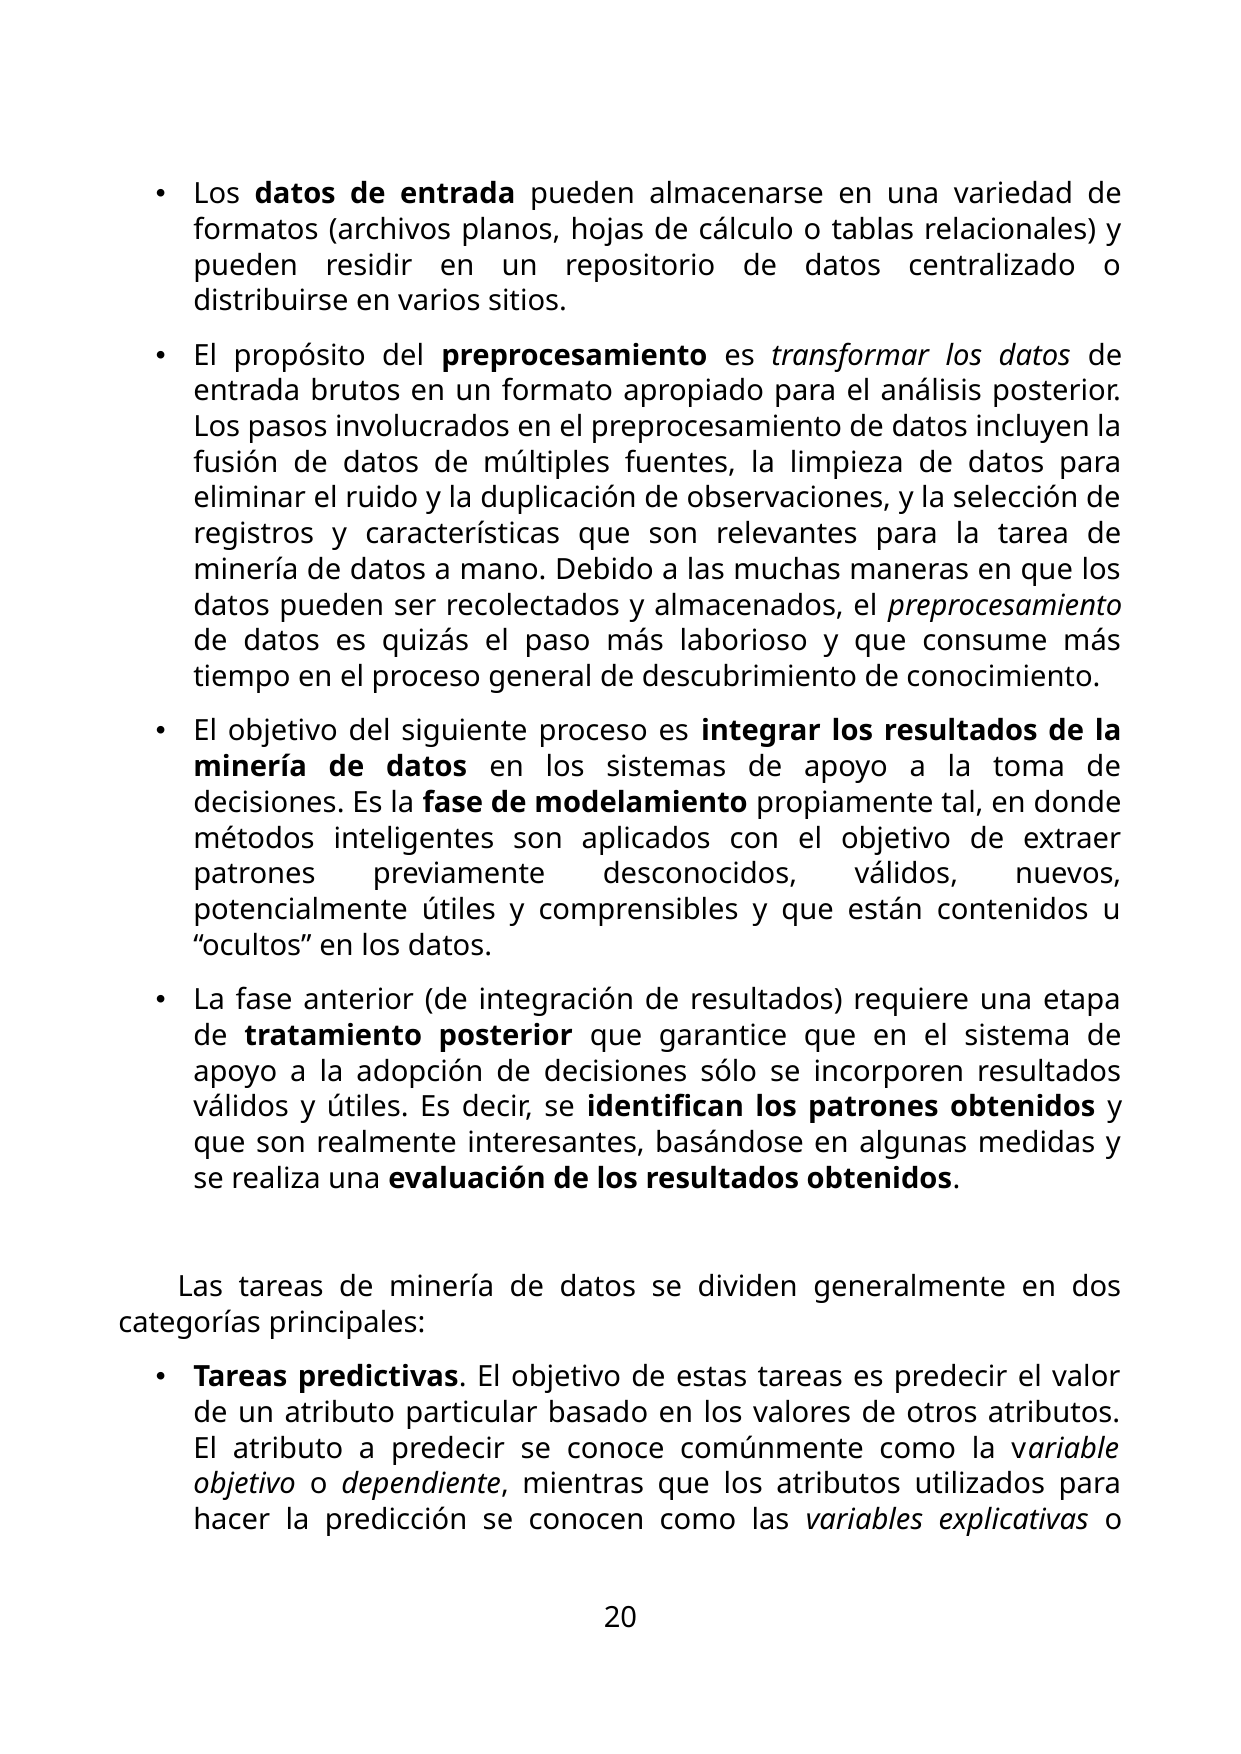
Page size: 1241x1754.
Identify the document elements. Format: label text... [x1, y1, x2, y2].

list La fase anterior (de integración de resultados) requiere una etapa de tratamiento posterior que garantice que en el sistema de apoyo a la adopción de decisiones sólo se incorporen resultados válidos y útiles. Es decir, se identifican los patrones obtenidos y que son realmente interesantes, basándose en algunas medidas y se realiza una evaluación de los resultados obtenidos. [156, 978, 1122, 1197]
list El objetivo del siguiente proceso es integrar los resultados de la minería de datos en los sistemas de apoyo a la toma de decisiones. Es la fase de modelamiento propiamente tal, en donde métodos inteligentes son aplicados con el objetivo de extraer patrones previamente desconocidos, válidos, nuevos, potencialmente útiles y comprensibles y que están contenidos u “ocultos” en los datos. [156, 710, 1122, 964]
list Tareas predictivas. El objetivo de estas tareas es predecir el valor de un atributo particular basado en los valores de otros atributos. El atributo a predecir se conoce comúnmente como la variable objetivo o dependiente, mientras que los atributos utilizados para hacer la predicción se conocen como las variables explicativas o [156, 1356, 1122, 1538]
list Los datos de entrada pueden almacenarse en una variedad de formatos (archivos planos, hojas de cálculo o tablas relacionales) y pueden residir en un repositorio de datos centralizado o distribuirse en varios sitios. [156, 172, 1122, 319]
list El propósito del preprocesamiento es transformar los datos de entrada brutos en un formato apropiado para el análisis posterior. Los pasos involucrados en el preprocesamiento de datos incluyen la fusión de datos de múltiples fuentes, la limpieza de datos para eliminar el ruido y la duplicación de observaciones, y la selección de registros y características que son relevantes para la tarea de minería de datos a mano. Debido a las muchas maneras en que los datos pueden ser recolectados y almacenados, el preprocesamiento de datos es quizás el paso más laborioso y que consume más tiempo en el proceso general de descubrimiento de conocimiento. [156, 334, 1122, 695]
text Las tareas de minería de datos se dividen generalmente en dos categorías principales: [118, 1266, 1122, 1341]
